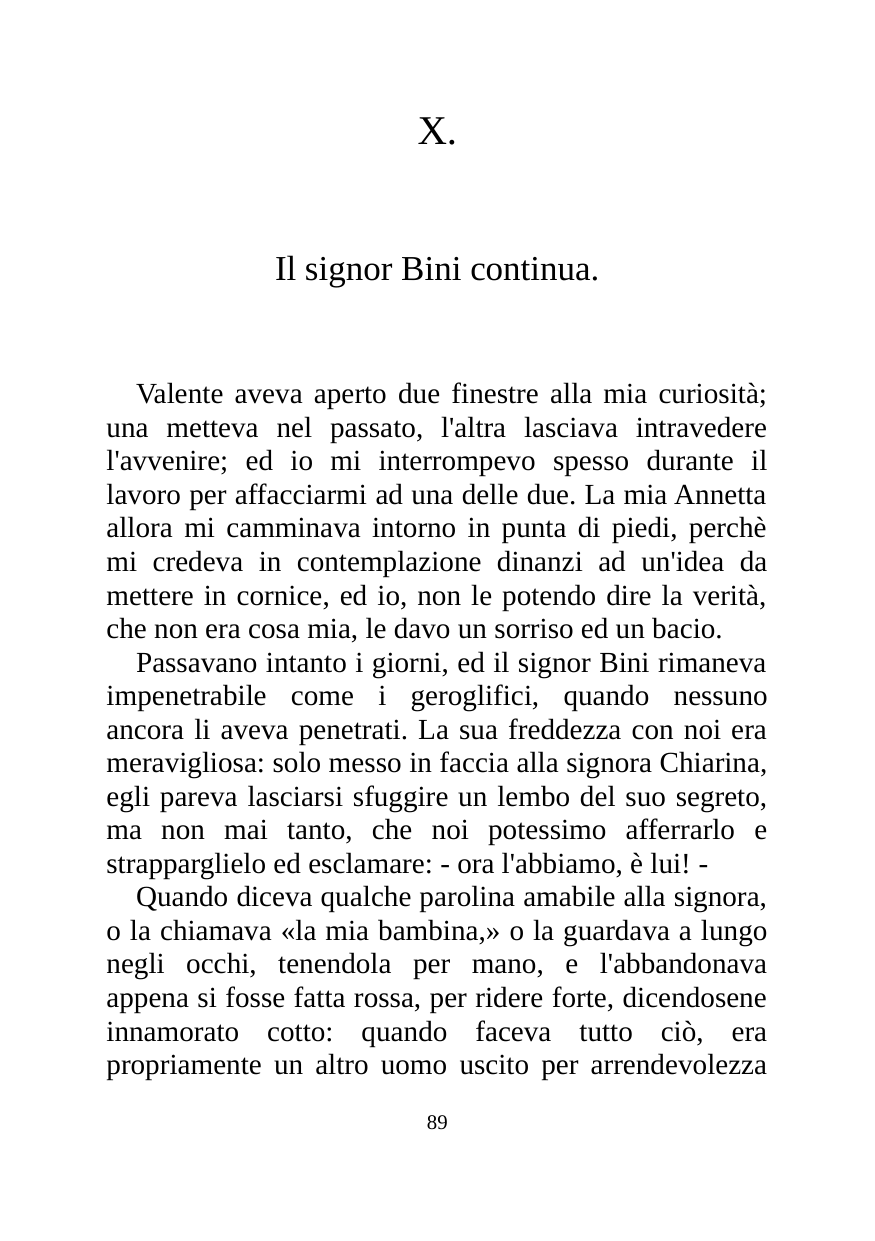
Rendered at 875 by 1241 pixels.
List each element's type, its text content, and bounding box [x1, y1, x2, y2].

text Valente aveva aperto due finestre alla mia curiosità; una metteva nel passato, l'altra lasciava intravedere l'avvenire; ed io mi interrompevo spesso durante il lavoro per affacciarmi ad una delle due. La mia Annetta allora mi camminava intorno in punta di piedi, perchè mi credeva in contemplazione dinanzi ad un'idea da mettere in cornice, ed io, non le potendo dire la verità, che non era cosa mia, le davo un sorriso ed un bacio. [106, 376, 768, 645]
text Passavano intanto i giorni, ed il signor Bini rimaneva impenetrabile come i geroglifici, quando nessuno ancora li aveva penetrati. La sua freddezza con noi era meravigliosa: solo messo in faccia alla signora Chiarina, egli pareva lasciarsi sfuggire un lembo del suo segreto, ma non mai tanto, che noi potessimo afferrarlo e strapparglielo ed esclamare: - ora l'abbiamo, è lui! - [106, 645, 768, 879]
subtitle X. [106, 106, 768, 153]
text Quando diceva qualche parolina amabile alla signora, o la chiamava «la mia bambina,» o la guardava a lungo negli occhi, tenendola per mano, e l'abbandonava appena si fosse fatta rossa, per ridere forte, dicendosene innamorato cotto: quando faceva tutto ciò, era propriamente un altro uomo uscito per arrendevolezza [106, 879, 768, 1081]
subtitle Il signor Bini continua. [106, 248, 768, 288]
